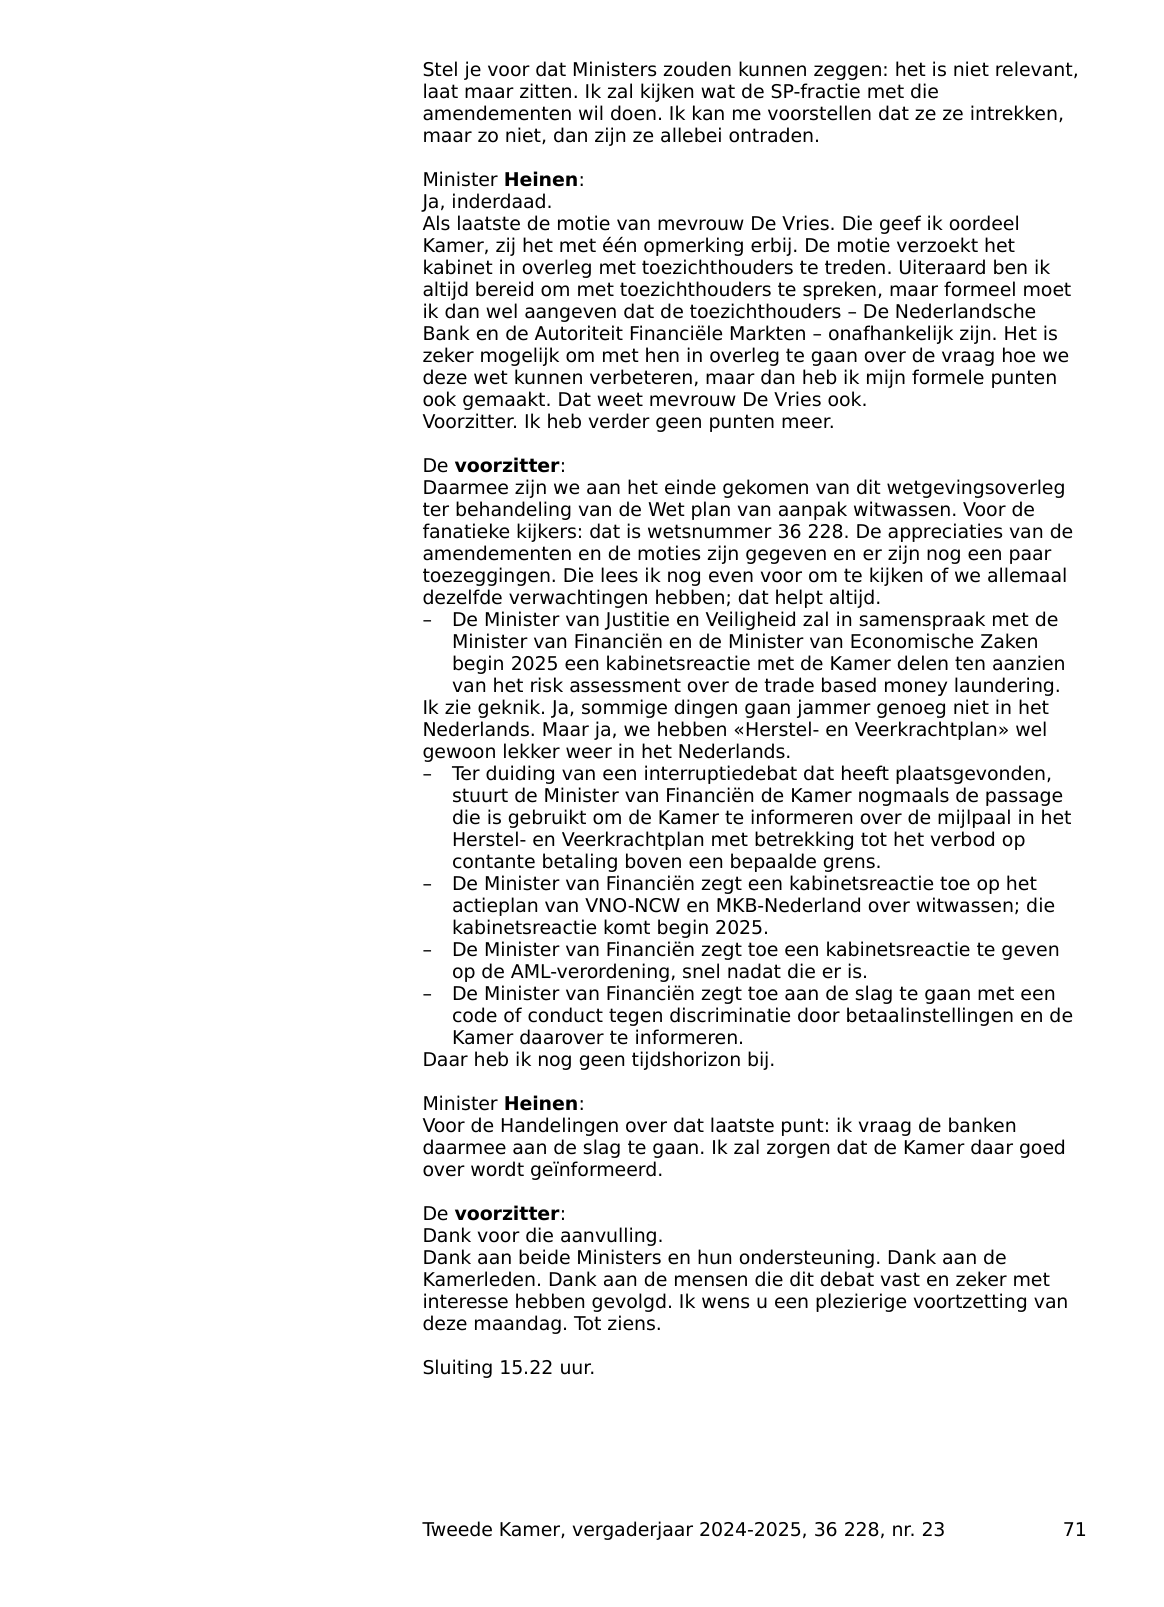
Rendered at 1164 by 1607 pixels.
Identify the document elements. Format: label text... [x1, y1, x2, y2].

text Ja, inderdaad. [422, 191, 1087, 213]
text Daarmee zijn we aan het einde gekomen van dit wetgevingsoverleg ter behandeling van de Wet plan van aanpak witwassen. Voor de fanatieke kijkers: dat is wetsnummer 36 228. De appreciaties van de amendementen en de moties zijn gegeven en er zijn nog een paar toezeggingen. Die lees ik nog even voor om te kijken of we allemaal dezelfde verwachtingen hebben; dat helpt altijd. [422, 477, 1087, 609]
text De voorzitter: [422, 1203, 1087, 1225]
text Minister Heinen: [422, 1093, 1087, 1115]
text – De Minister van Financiën zegt een kabinetsreactie toe op het actieplan van VNO-NCW en MKB-Nederland over witwassen; die kabinetsreactie komt begin 2025. [422, 873, 1087, 939]
text De voorzitter: [422, 455, 1087, 477]
text Voor de Handelingen over dat laatste punt: ik vraag de banken daarmee aan de slag te gaan. Ik zal zorgen dat de Kamer daar goed over wordt geïnformeerd. [422, 1115, 1087, 1181]
text Stel je voor dat Ministers zouden kunnen zeggen: het is niet relevant, laat maar zitten. Ik zal kijken wat de SP-fractie met die amendementen wil doen. Ik kan me voorstellen dat ze ze intrekken, maar zo niet, dan zijn ze allebei ontraden. [422, 59, 1087, 147]
text Minister Heinen: [422, 169, 1087, 191]
text – De Minister van Financiën zegt toe een kabinetsreactie te geven op de AML-verordening, snel nadat die er is. [422, 939, 1087, 983]
text Als laatste de motie van mevrouw De Vries. Die geef ik oordeel Kamer, zij het met één opmerking erbij. De motie verzoekt het kabinet in overleg met toezichthouders te treden. Uiteraard ben ik altijd bereid om met toezichthouders te spreken, maar formeel moet ik dan wel aangeven dat de toezichthouders – De Nederlandsche Bank en de Autoriteit Financiële Markten – onafhankelijk zijn. Het is zeker mogelijk om met hen in overleg te gaan over de vraag hoe we deze wet kunnen verbeteren, maar dan heb ik mijn formele punten ook gemaakt. Dat weet mevrouw De Vries ook. [422, 213, 1087, 411]
text Voorzitter. Ik heb verder geen punten meer. [422, 411, 1087, 433]
text – De Minister van Justitie en Veiligheid zal in samenspraak met de Minister van Financiën en de Minister van Economische Zaken begin 2025 een kabinetsreactie met de Kamer delen ten aanzien van het risk assessment over de trade based money laundering. [422, 609, 1087, 697]
text Dank voor die aanvulling. [422, 1225, 1087, 1247]
text Dank aan beide Ministers en hun ondersteuning. Dank aan de Kamerleden. Dank aan de mensen die dit debat vast en zeker met interesse hebben gevolgd. Ik wens u een plezierige voortzetting van deze maandag. Tot ziens. [422, 1247, 1087, 1335]
text Sluiting 15.22 uur. [422, 1357, 1087, 1379]
text – Ter duiding van een interruptiedebat dat heeft plaatsgevonden, stuurt de Minister van Financiën de Kamer nogmaals de passage die is gebruikt om de Kamer te informeren over de mijlpaal in het Herstel- en Veerkrachtplan met betrekking tot het verbod op contante betaling boven een bepaalde grens. [422, 763, 1087, 873]
text Daar heb ik nog geen tijdshorizon bij. [422, 1048, 1087, 1071]
text – De Minister van Financiën zegt toe aan de slag te gaan met een code of conduct tegen discriminatie door betaalinstellingen en de Kamer daarover te informeren. [422, 983, 1087, 1048]
text Ik zie geknik. Ja, sommige dingen gaan jammer genoeg niet in het Nederlands. Maar ja, we hebben «Herstel- en Veerkrachtplan» wel gewoon lekker weer in het Nederlands. [422, 697, 1087, 763]
